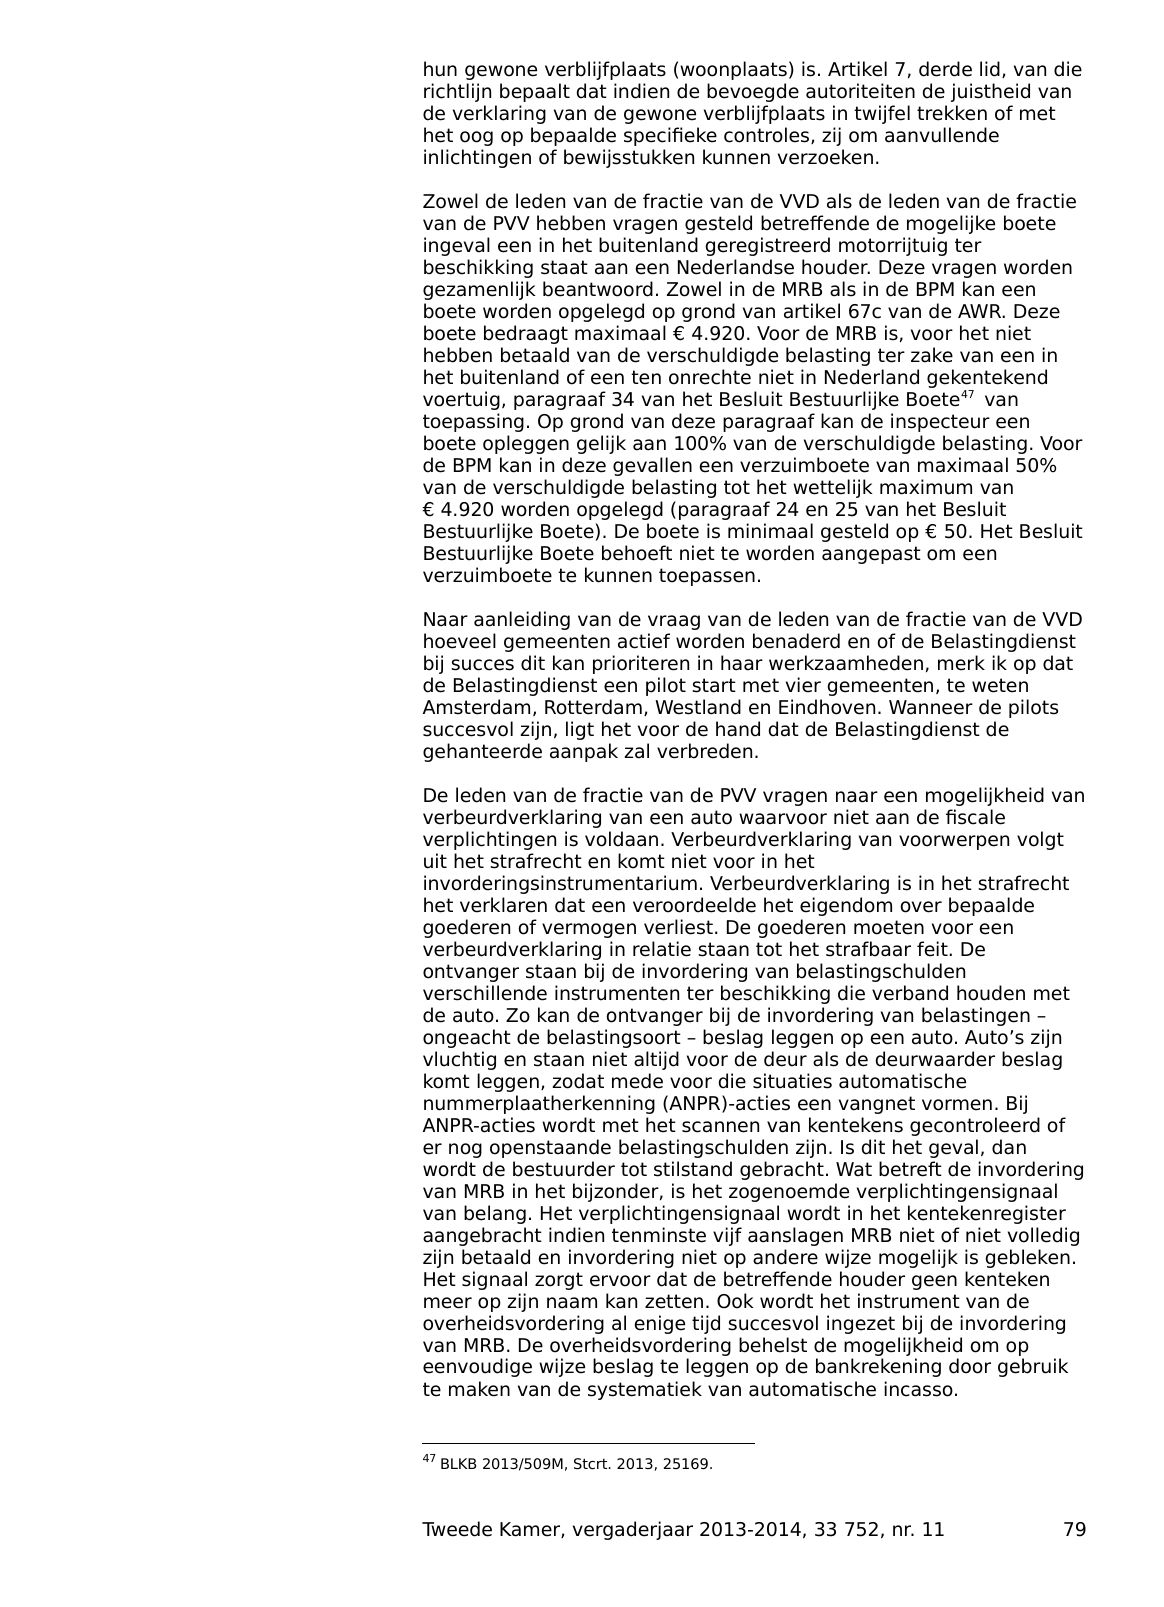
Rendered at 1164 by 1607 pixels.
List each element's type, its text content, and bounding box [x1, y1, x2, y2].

text BLKB 2013/509M, Stcrt. 2013, 25169. [422, 1452, 1087, 1474]
text hun gewone verblijfplaats (woonplaats) is. Artikel 7, derde lid, van die richtlijn bepaalt dat indien de bevoegde autoriteiten de juistheid van de verklaring van de gewone verblijfplaats in twijfel trekken of met het oog op bepaalde specifieke controles, zij om aanvullende inlichtingen of bewijsstukken kunnen verzoeken. [422, 59, 1087, 169]
text Zowel de leden van de fractie van de VVD als de leden van de fractie van de PVV hebben vragen gesteld betreffende de mogelijke boete ingeval een in het buitenland geregistreerd motorrijtuig ter beschikking staat aan een Nederlandse houder. Deze vragen worden gezamenlijk beantwoord. Zowel in de MRB als in de BPM kan een boete worden opgelegd op grond van artikel 67c van de AWR. Deze boete bedraagt maximaal € 4.920. Voor de MRB is, voor het niet hebben betaald van de verschuldigde belasting ter zake van een in het buitenland of een ten onrechte niet in Nederland gekentekend voertuig, paragraaf 34 van het Besluit Bestuurlijke Boete van toepassing. Op grond van deze paragraaf kan de inspecteur een boete opleggen gelijk aan 100% van de verschuldigde belasting. Voor de BPM kan in deze gevallen een verzuimboete van maximaal 50% van de verschuldigde belasting tot het wettelijk maximum van € 4.920 worden opgelegd (paragraaf 24 en 25 van het Besluit Bestuurlijke Boete). De boete is minimaal gesteld op € 50. Het Besluit Bestuurlijke Boete behoeft niet te worden aangepast om een verzuimboete te kunnen toepassen. [422, 191, 1087, 587]
text De leden van de fractie van de PVV vragen naar een mogelijkheid van verbeurdverklaring van een auto waarvoor niet aan de fiscale verplichtingen is voldaan. Verbeurdverklaring van voorwerpen volgt uit het strafrecht en komt niet voor in het invorderingsinstrumentarium. Verbeurdverklaring is in het strafrecht het verklaren dat een veroordeelde het eigendom over bepaalde goederen of vermogen verliest. De goederen moeten voor een verbeurdverklaring in relatie staan tot het strafbaar feit. De ontvanger staan bij de invordering van belastingschulden verschillende instrumenten ter beschikking die verband houden met de auto. Zo kan de ontvanger bij de invordering van belastingen – ongeacht de belastingsoort – beslag leggen op een auto. Auto’s zijn vluchtig en staan niet altijd voor de deur als de deurwaarder beslag komt leggen, zodat mede voor die situaties automatische nummerplaatherkenning (ANPR)-acties een vangnet vormen. Bij ANPR-acties wordt met het scannen van kentekens gecontroleerd of er nog openstaande belastingschulden zijn. Is dit het geval, dan wordt de bestuurder tot stilstand gebracht. Wat betreft de invordering van MRB in het bijzonder, is het zogenoemde verplichtingensignaal van belang. Het verplichtingensignaal wordt in het kentekenregister aangebracht indien tenminste vijf aanslagen MRB niet of niet volledig zijn betaald en invordering niet op andere wijze mogelijk is gebleken. Het signaal zorgt ervoor dat de betreffende houder geen kenteken meer op zijn naam kan zetten. Ook wordt het instrument van de overheidsvordering al enige tijd succesvol ingezet bij de invordering van MRB. De overheidsvordering behelst de mogelijkheid om op eenvoudige wijze beslag te leggen op de bankrekening door gebruik te maken van de systematiek van automatische incasso. [422, 785, 1087, 1400]
text Naar aanleiding van de vraag van de leden van de fractie van de VVD hoeveel gemeenten actief worden benaderd en of de Belastingdienst bij succes dit kan prioriteren in haar werkzaamheden, merk ik op dat de Belastingdienst een pilot start met vier gemeenten, te weten Amsterdam, Rotterdam, Westland en Eindhoven. Wanneer de pilots succesvol zijn, ligt het voor de hand dat de Belastingdienst de gehanteerde aanpak zal verbreden. [422, 609, 1087, 763]
